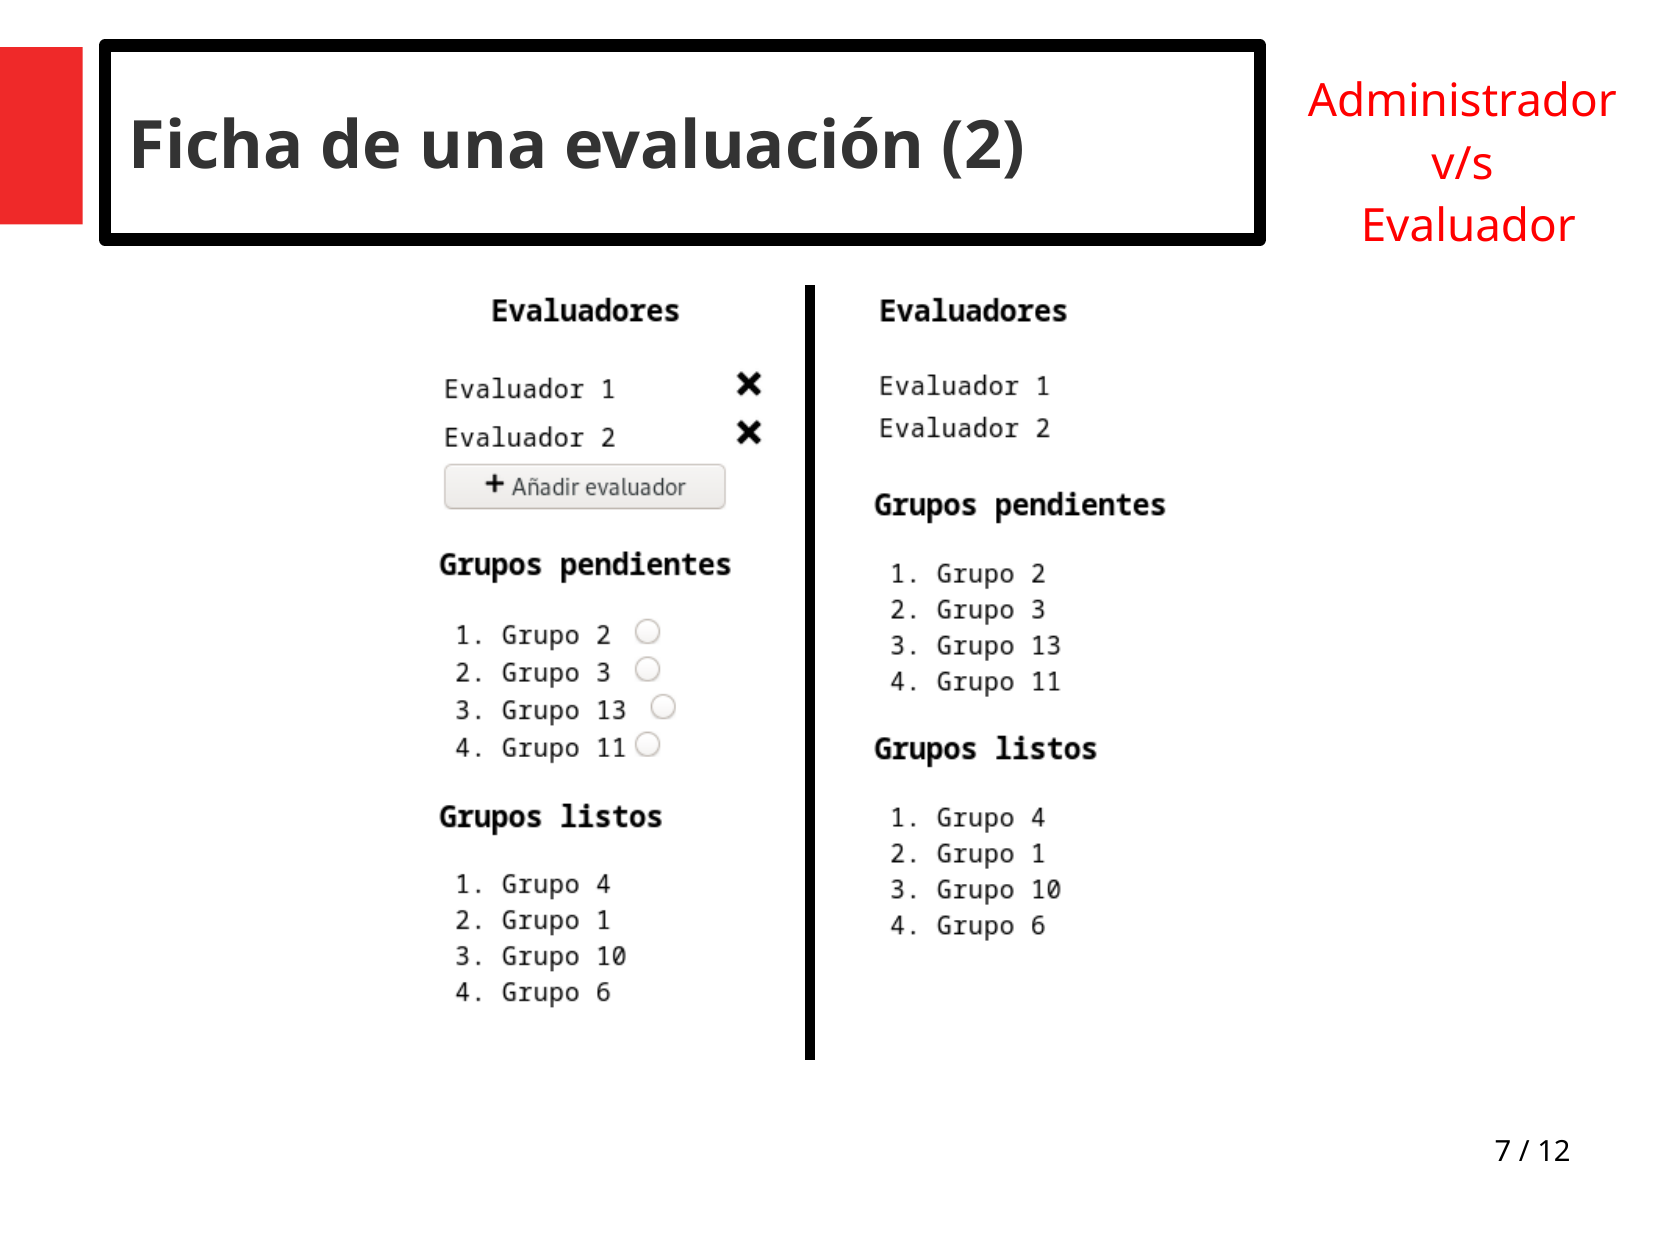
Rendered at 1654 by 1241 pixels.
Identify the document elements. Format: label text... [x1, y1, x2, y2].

title Ficha de una evaluación (2) [105, 45, 1261, 240]
picture [870, 292, 1267, 1006]
picture [435, 284, 820, 1053]
text_box Administrador v/s Evaluador [1266, 60, 1654, 241]
